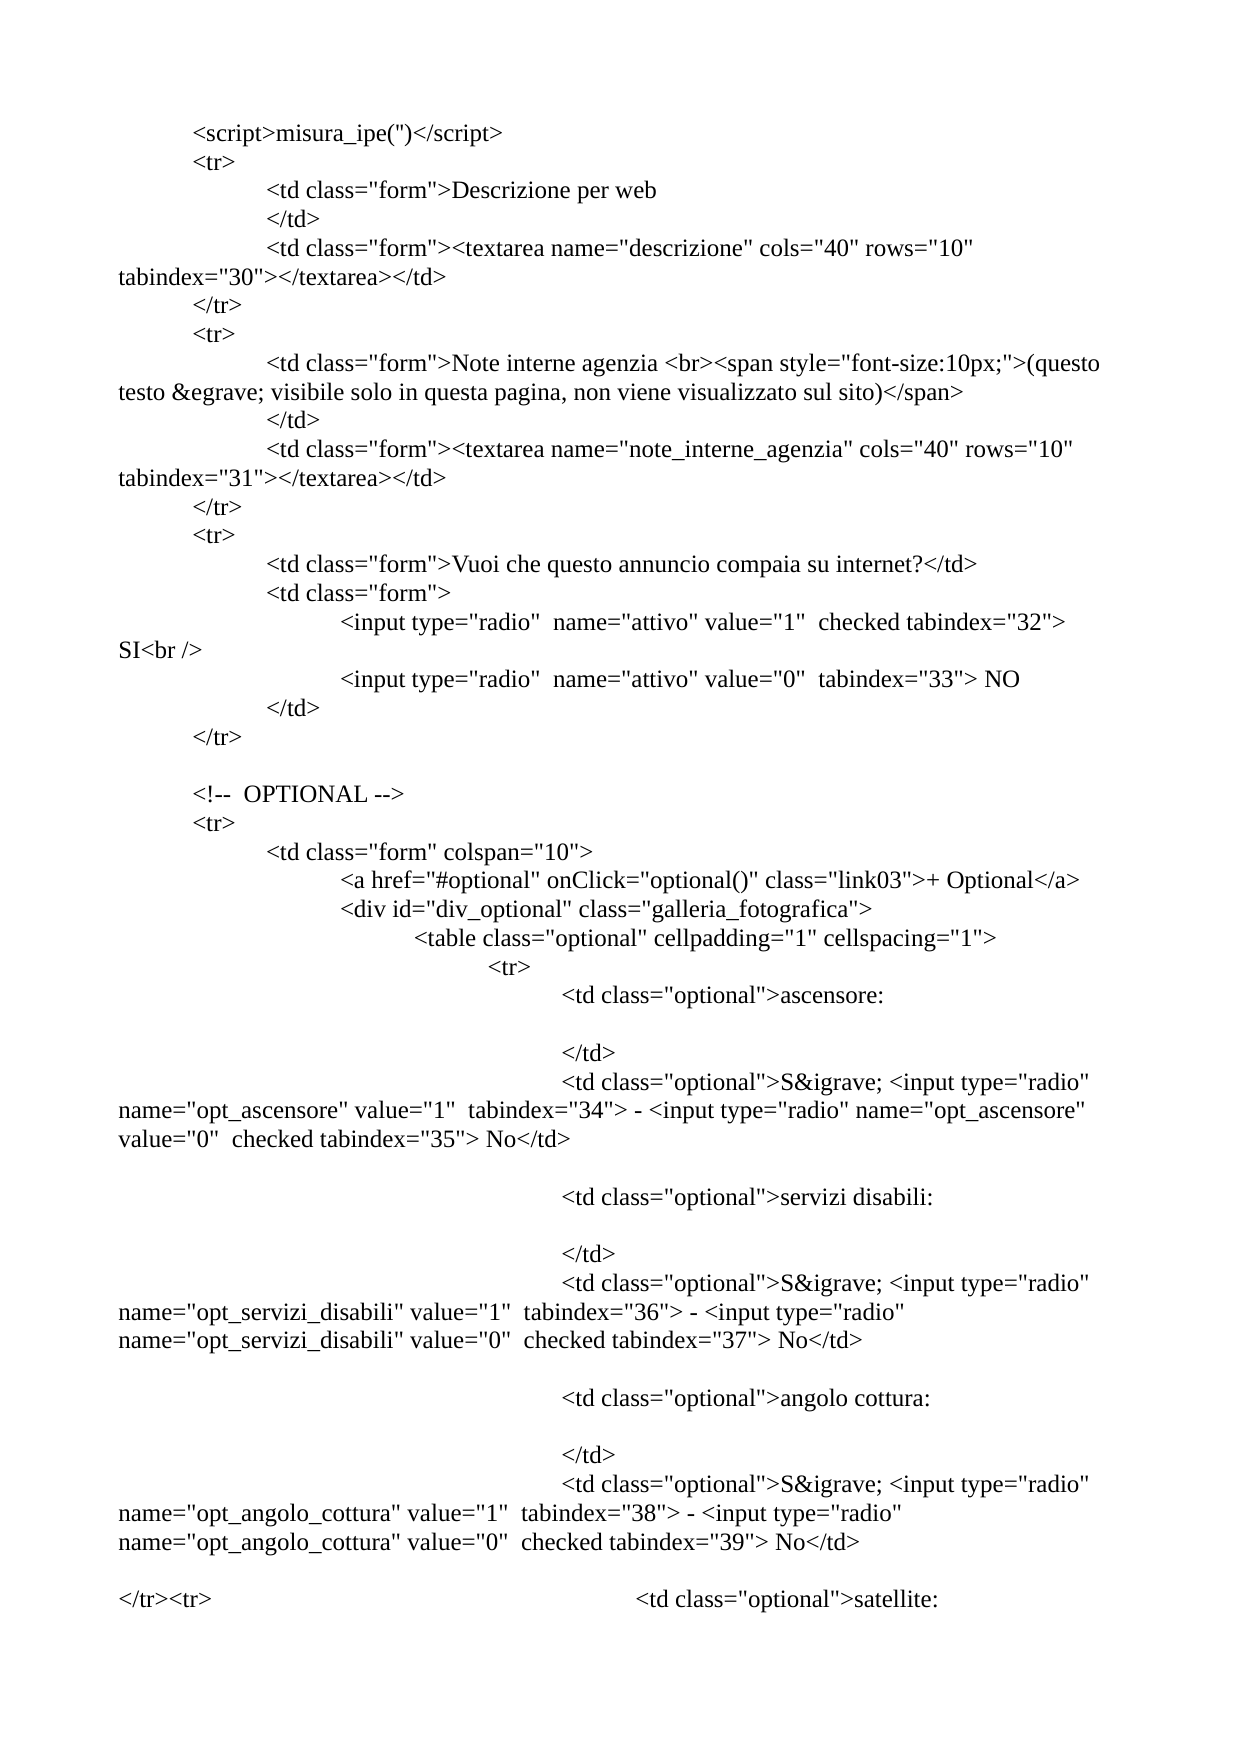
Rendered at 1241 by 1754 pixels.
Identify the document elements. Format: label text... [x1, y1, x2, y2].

text <script>misura_ipe('')</script> <tr> <td class="form">Descrizione per web </td> <td class="form"><textarea name="descrizione" cols="40" rows="10" tabindex="30"></textarea></td> </tr> <tr> <td class="form">Note interne agenzia <br><span style="font-size:10px;">(questo testo &egrave; visibile solo in questa pagina, non viene visualizzato sul sito)</span> </td> <td class="form"><textarea name="note_interne_agenzia" cols="40" rows="10" tabindex="31"></textarea></td> </tr> <tr> <td class="form">Vuoi che questo annuncio compaia su internet?</td> <td class="form"> <input type="radio" name="attivo" value="1" checked tabindex="32"> SI<br /> <input type="radio" name="attivo" value="0" tabindex="33"> NO </td> </tr> <!-- OPTIONAL --> <tr> <td class="form" colspan="10"> <a href="#optional" onClick="optional()" class="link03">+ Optional</a> <div id="div_optional" class="galleria_fotografica"> <table class="optional" cellpadding="1" cellspacing="1"> <tr> <td class="optional">ascensore: </td> <td class="optional">S&igrave; <input type="radio" name="opt_ascensore" value="1" tabindex="34"> - <input type="radio" name="opt_ascensore" value="0" checked tabindex="35"> No</td> <td class="optional">servizi disabili: </td> <td class="optional">S&igrave; <input type="radio" name="opt_servizi_disabili" value="1" tabindex="36"> - <input type="radio" name="opt_servizi_disabili" value="0" checked tabindex="37"> No</td> <td class="optional">angolo cottura: </td> <td class="optional">S&igrave; <input type="radio" name="opt_angolo_cottura" value="1" tabindex="38"> - <input type="radio" name="opt_angolo_cottura" value="0" checked tabindex="39"> No</td> </tr><tr> <td class="optional">satellite: [118, 118, 1122, 1613]
